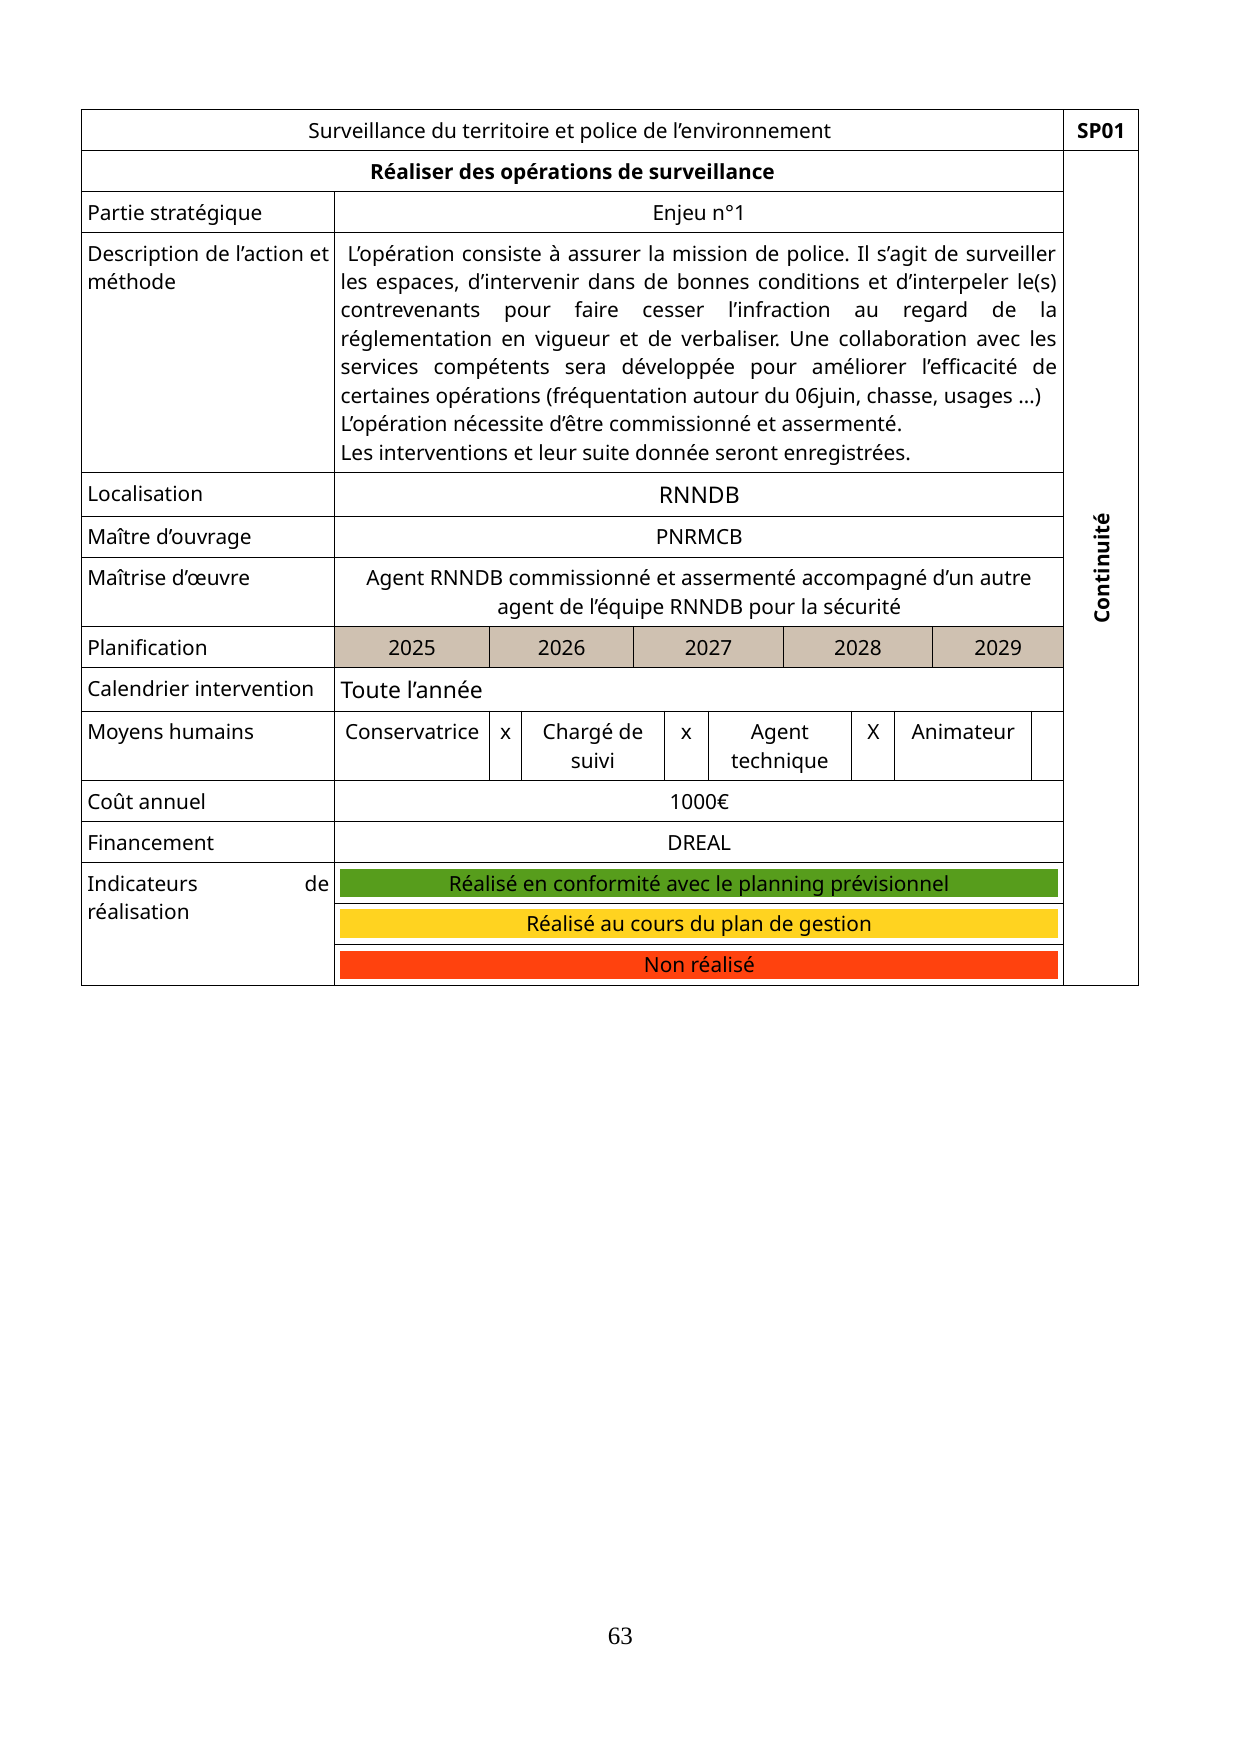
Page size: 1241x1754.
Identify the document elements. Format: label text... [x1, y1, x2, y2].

table_cell Réaliser des opérations de surveillance [82, 151, 1063, 191]
table_cell Coût annuel [82, 781, 334, 821]
table_cell L’opération consiste à assurer la mission de police. Il s’agit de surveiller les espaces, d’intervenir dans de bonnes conditions et d’interpeler le(s) contrevenants pour faire cesser l’infraction au regard de la réglementation en vigueur et de verbaliser. Une collaboration avec les services compétents sera développée pour améliorer l’efficacité de certaines opérations (fréquentation autour du 06juin, chasse, usages …) L’opération nécessite d’être commissionné et assermenté. Les interventions et leur suite donnée seront enregistrées. [335, 233, 1063, 472]
table_cell Réalisé au cours du plan de gestion [335, 904, 1063, 944]
table_cell X [852, 712, 894, 780]
table_cell Agent technique [709, 712, 851, 780]
table_cell Moyens humains [82, 712, 334, 780]
table_cell 2028 [784, 627, 932, 667]
table_cell Partie stratégique [82, 192, 334, 232]
table_cell Planification [82, 627, 334, 667]
table_cell Toute l’année [335, 668, 1063, 711]
table_cell 2026 [490, 627, 633, 667]
table_cell Financement [82, 822, 334, 862]
table_cell PNRMCB [335, 517, 1063, 557]
table_cell Maître d’ouvrage [82, 517, 334, 557]
table_cell 1000€ [335, 781, 1063, 821]
table_cell Continuité [1064, 151, 1138, 985]
table_cell Enjeu n°1 [335, 192, 1063, 232]
table_cell Calendrier intervention [82, 668, 334, 711]
table_cell Animateur [895, 712, 1031, 780]
table_cell Indicateurs de réalisation [82, 863, 334, 985]
table_cell Agent RNNDB commissionné et assermenté accompagné d’un autre agent de l’équipe RNNDB pour la sécurité [335, 558, 1063, 626]
table_cell 2025 [335, 627, 489, 667]
table_cell x [490, 712, 521, 780]
table_cell Localisation [82, 473, 334, 516]
table_cell Description de l’action et méthode [82, 233, 334, 472]
table_cell [1032, 712, 1063, 780]
table_cell x [665, 712, 708, 780]
table_cell Non réalisé [335, 945, 1063, 985]
table_cell 2027 [634, 627, 783, 667]
table_cell 2029 [933, 627, 1063, 667]
table_cell Maîtrise d’œuvre [82, 558, 334, 626]
table_cell RNNDB [335, 473, 1063, 516]
table_cell DREAL [335, 822, 1063, 862]
table_header SP01 [1064, 110, 1138, 150]
table_cell Chargé de suivi [522, 712, 664, 780]
table_header Surveillance du territoire et police de l’environnement [82, 110, 1063, 150]
table_cell Conservatrice [335, 712, 489, 780]
table_cell Réalisé en conformité avec le planning prévisionnel [335, 863, 1063, 903]
